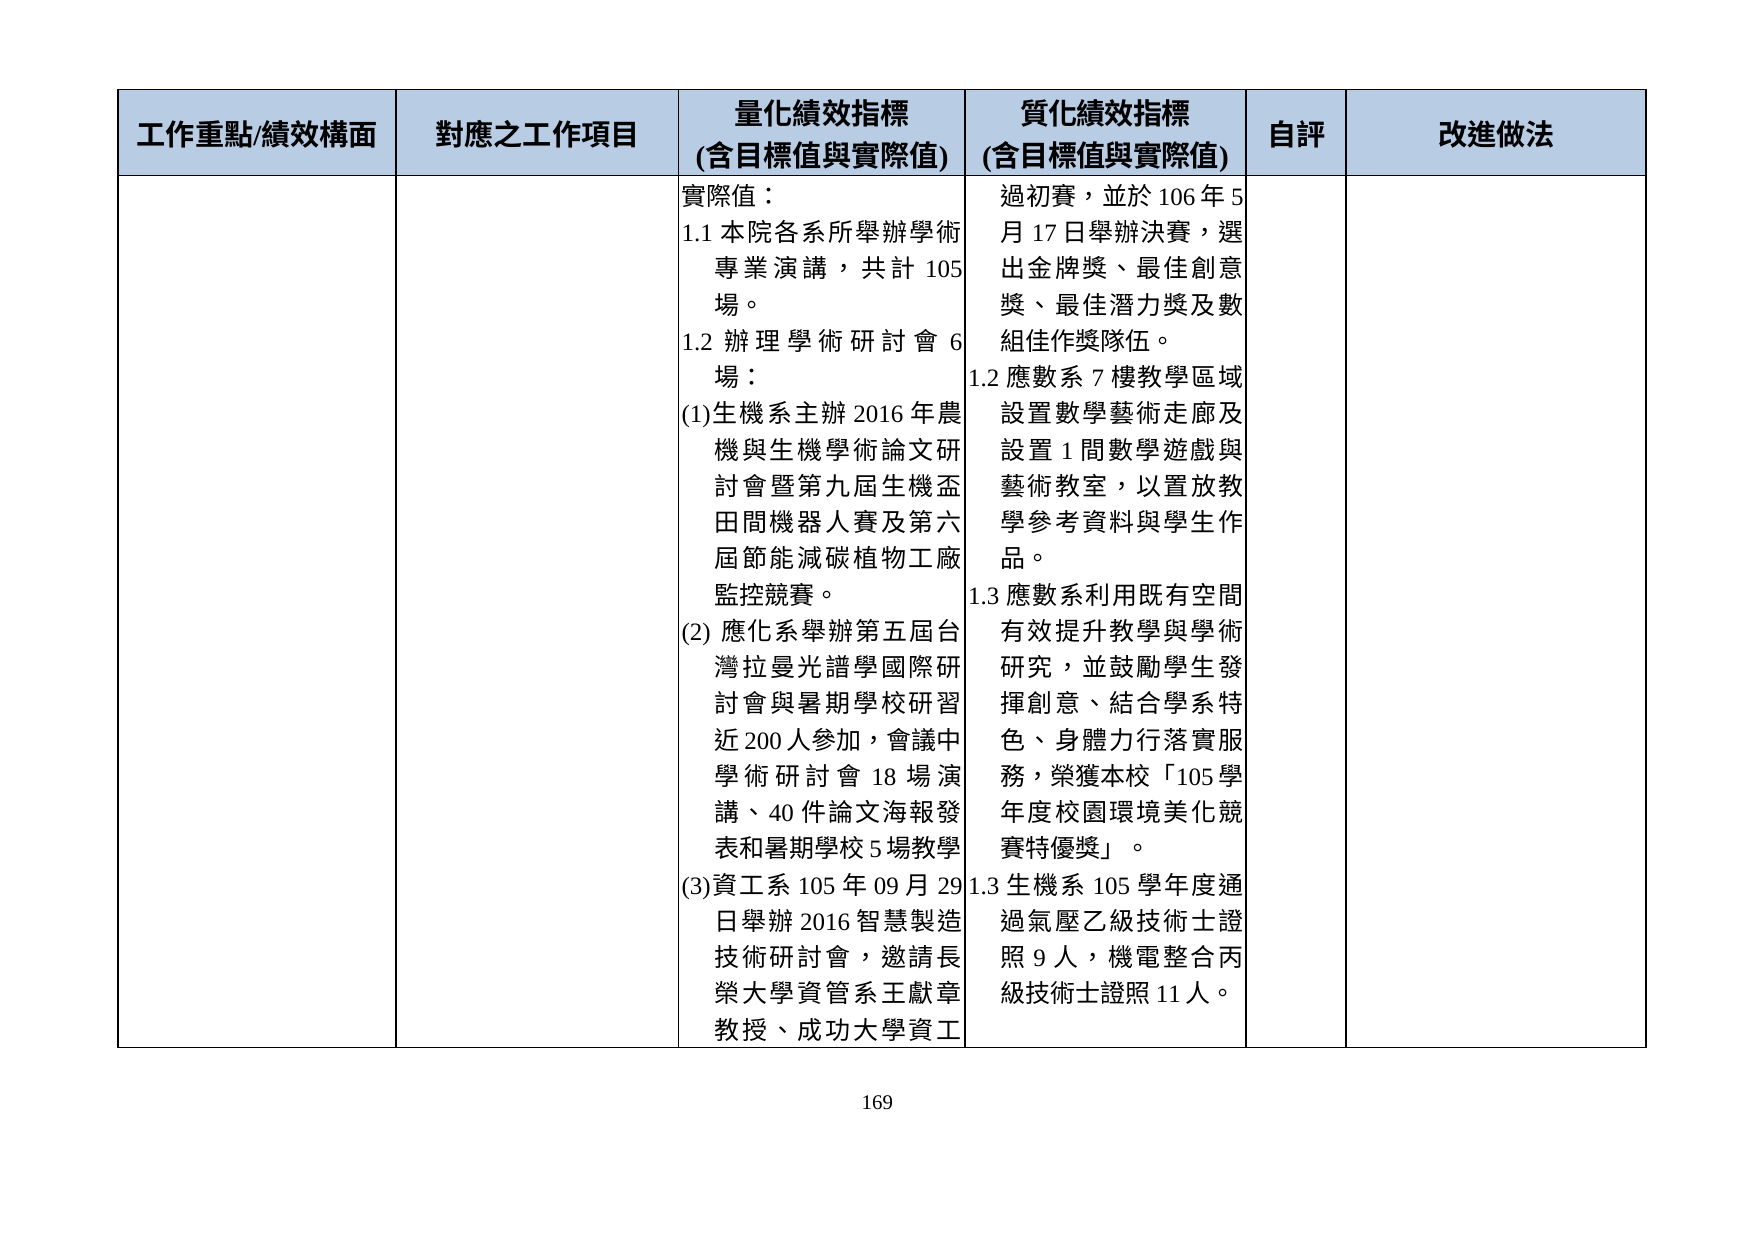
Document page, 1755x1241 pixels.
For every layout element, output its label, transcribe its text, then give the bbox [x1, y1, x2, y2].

table_cell 實際值： 1.1本院各系所舉辦學術專業演講，共計105場。 1.2辦理學術研討會6場： (1)生機系主辦2016年農機與生機學術論文研討會暨第九屆生機盃田間機器人賽及第六屆節能減碳植物工廠監控競賽。 (2) 應化系舉辦第五屆台灣拉曼光譜學國際研討會與暑期學校研習近200人參加，會議中學術研討會18場演講、40件論文海報發表和暑期學校5場教學 (3)資工系105年09月29日舉辦2016智慧製造技術研討會，邀請長榮大學資管系王獻章教授、成功大學資工 [679, 176, 964, 1046]
table_header 改進做法 [1347, 90, 1645, 175]
table_cell [397, 176, 678, 1046]
table_header 質化績效指標 (含目標值與實際值) [966, 90, 1245, 175]
table_cell 過初賽，並於106年5月17日舉辦決賽，選出金牌獎、最佳創意獎、最佳潛力獎及數組佳作獎隊伍。 1.2應數系7樓教學區域設置數學藝術走廊及設置1間數學遊戲與藝術教室，以置放教學參考資料與學生作品。 1.3應數系利用既有空間有效提升教學與學術研究，並鼓勵學生發揮創意、結合學系特色、身體力行落實服務，榮獲本校「105學年度校園環境美化競賽特優獎」。 1.3生機系105學年度通過氣壓乙級技術士證照9人，機電整合丙級技術士證照11人。 [966, 176, 1245, 1046]
table_header 工作重點/績效構面 [119, 90, 395, 175]
table_header 量化績效指標 (含目標值與實際值) [679, 90, 964, 175]
table_header 自評 [1247, 90, 1345, 175]
table_cell [1347, 176, 1645, 1046]
table_cell [1247, 176, 1345, 1046]
table_header 對應之工作項目 [397, 90, 678, 175]
table_cell [119, 176, 395, 1046]
